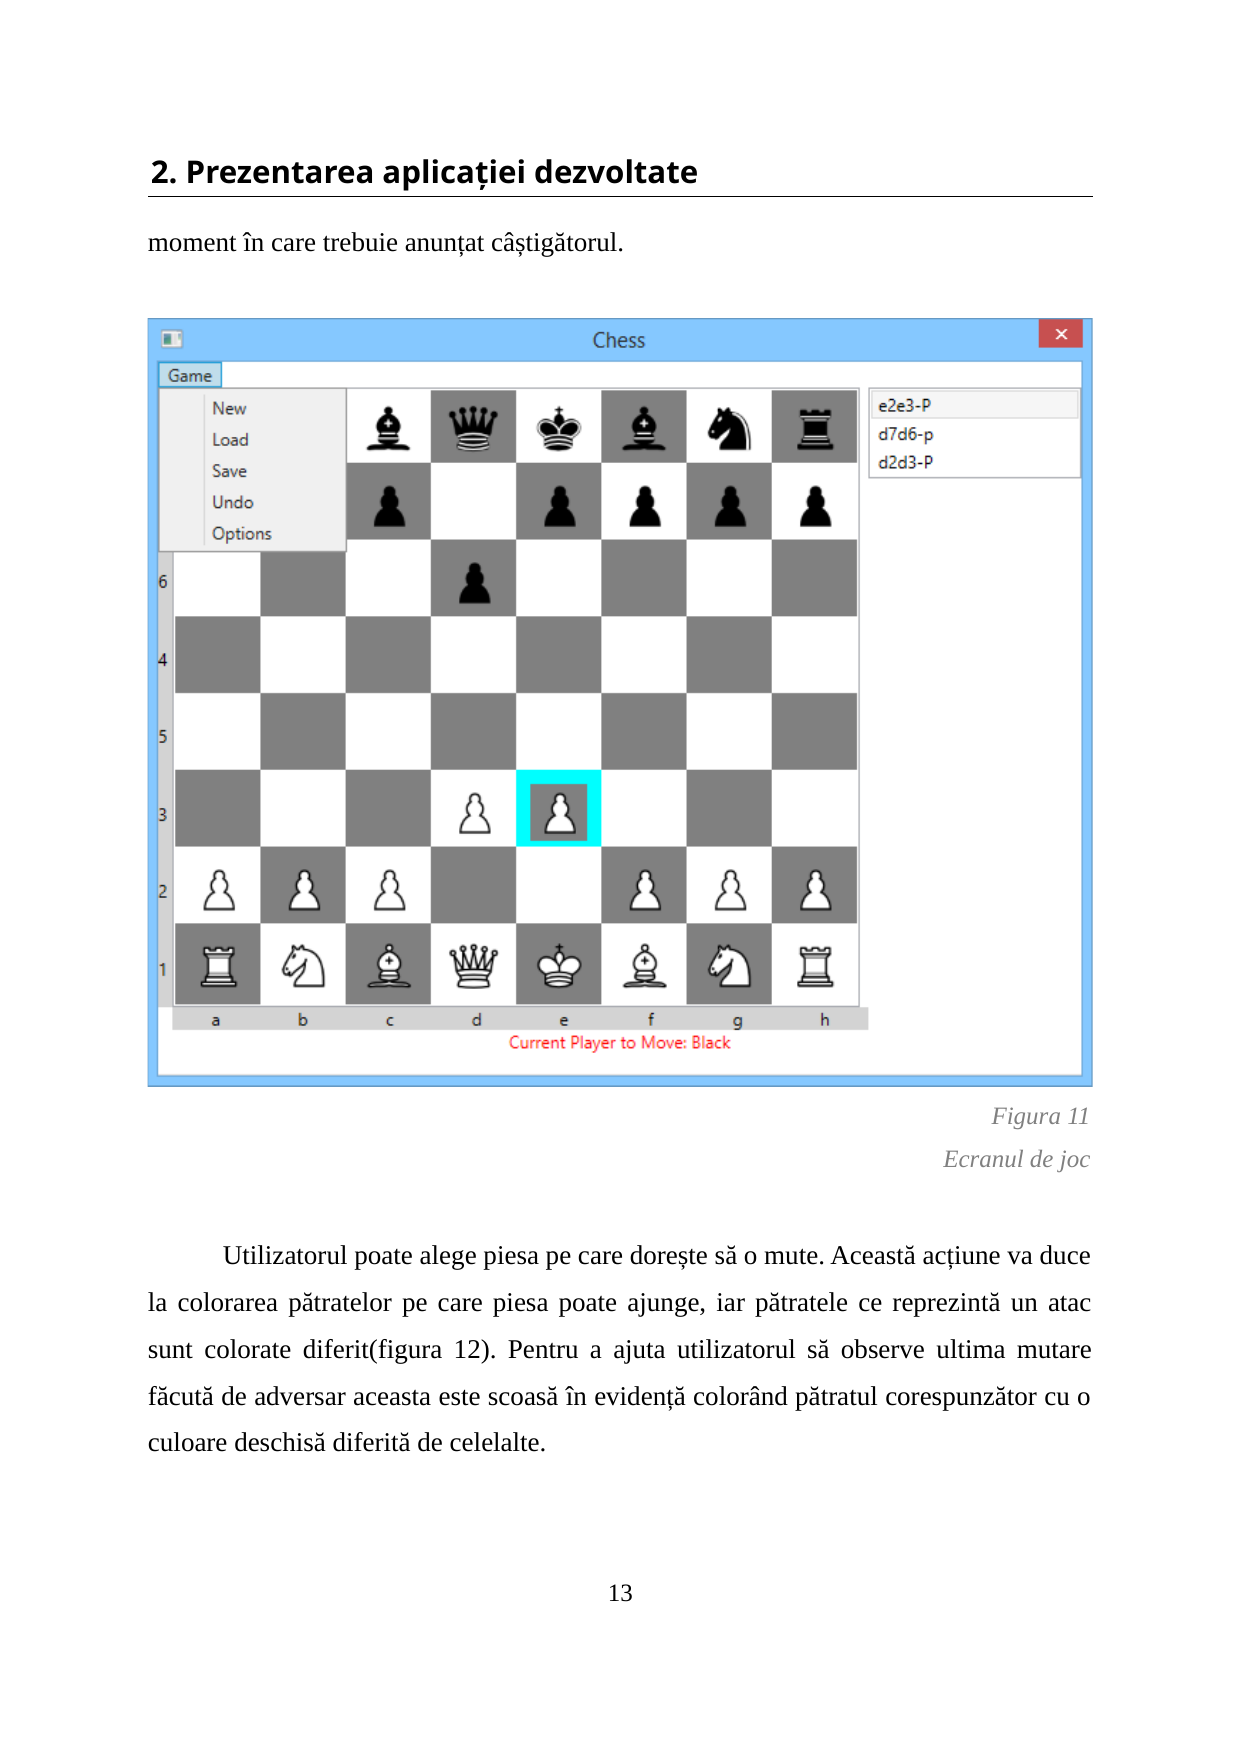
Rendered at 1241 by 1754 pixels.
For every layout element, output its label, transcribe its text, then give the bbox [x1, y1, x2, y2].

picture [147, 318, 1093, 1087]
text Figura 11 [148, 1087, 1093, 1130]
text Ecranul de joc [148, 1144, 1093, 1173]
text Utilizatorul poate alege piesa pe care dorește să o mute. Această acțiune va duce la colorarea pătratelor pe care piesa poate ajunge, iar pătratele ce reprezintă un atac sunt colorate diferit(figura 12). Pentru a ajuta utilizatorul să observe ultima mutare făcută de adversar aceasta este scoasă în evidență colorând pătratul corespunzător cu o culoare deschisă diferită de celelalte. [148, 1237, 1093, 1458]
text moment în care trebuie anunțat câștigătorul. [148, 226, 1093, 257]
